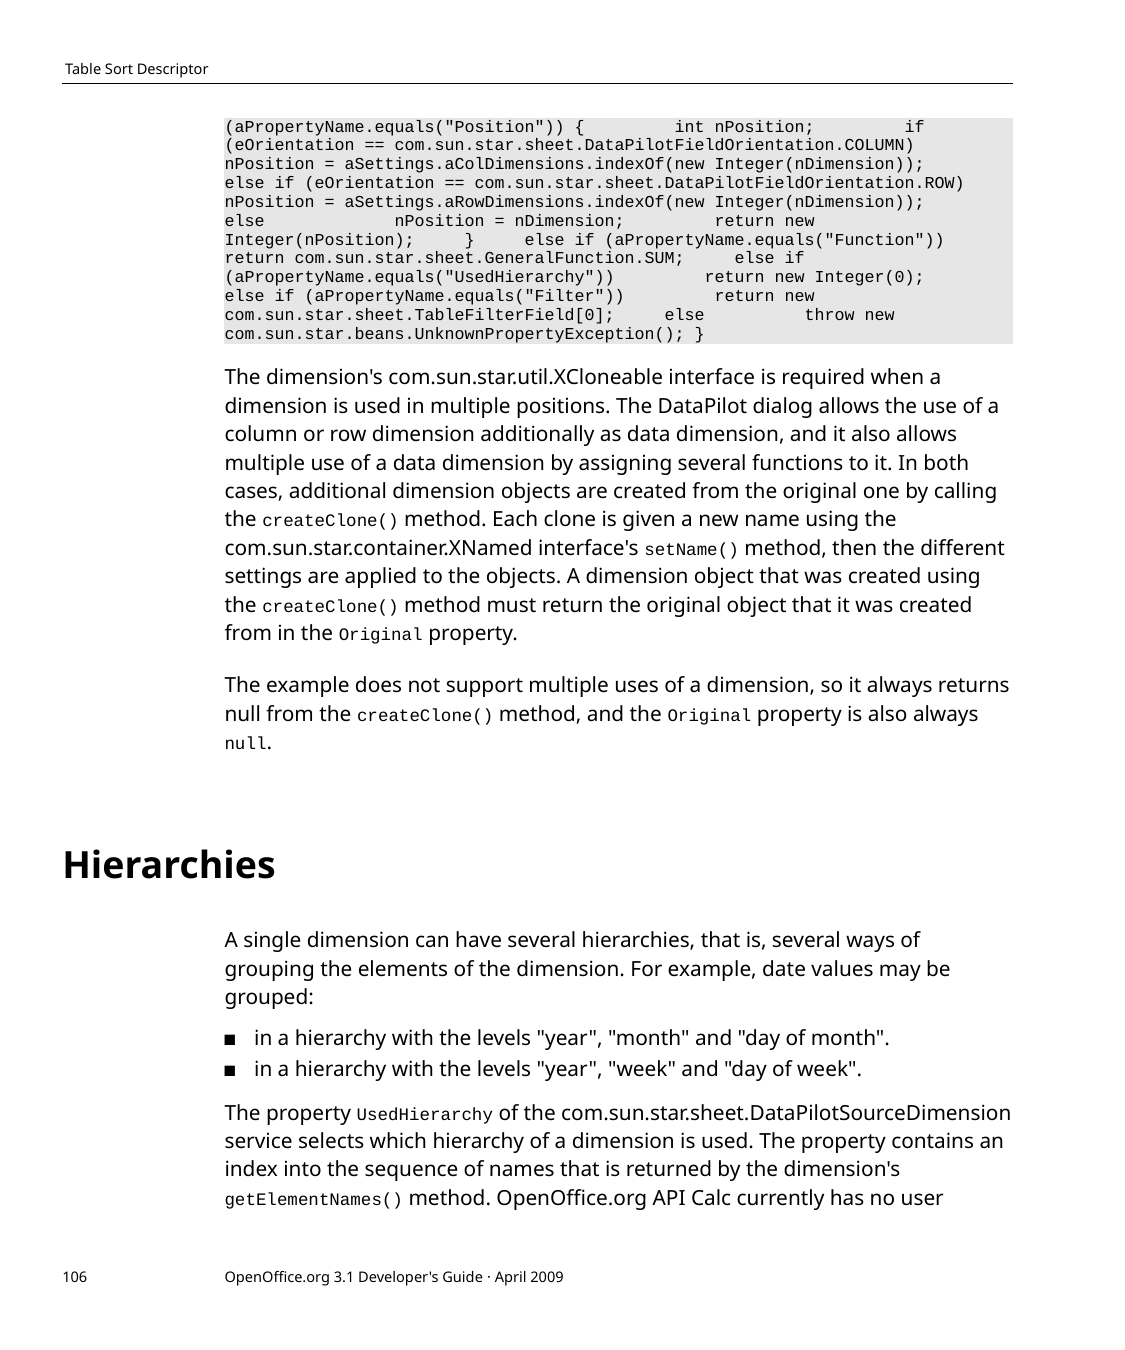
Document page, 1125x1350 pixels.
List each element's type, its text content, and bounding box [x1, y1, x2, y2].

text The example does not support multiple uses of a dimension, so it always returns null from the createClone() method, and the Original property is also always null. [224, 671, 1013, 756]
list in a hierarchy with the levels "year", "month" and "day of month". [224, 1023, 1013, 1051]
list in a hierarchy with the levels "year", "week" and "day of week". [224, 1054, 1013, 1083]
text (aPropertyName.equals("Position")) { int nPosition; if (eOrientation == com.sun.star.sheet.DataPilotFieldOrientation.COLUMN) nPosition = aSettings.aColDimensions.indexOf(new Integer(nDimension)); else if (eOrientation == com.sun.star.sheet.DataPilotFieldOrientation.ROW) nPosition = aSettings.aRowDimensions.indexOf(new Integer(nDimension)); else nPosition = nDimension; return new Integer(nPosition); } else if (aPropertyName.equals("Function")) return com.sun.star.sheet.GeneralFunction.SUM; else if (aPropertyName.equals("UsedHierarchy")) return new Integer(0); else if (aPropertyName.equals("Filter")) return new com.sun.star.sheet.TableFilterField[0]; else throw new com.sun.star.beans.UnknownPropertyException(); } [224, 118, 1013, 344]
subtitle Hierarchies [62, 839, 1013, 890]
text The property UsedHierarchy of the com.sun.star.sheet.DataPilotSourceDimension service selects which hierarchy of a dimension is used. The property contains an index into the sequence of names that is returned by the dimension's getElementNames() method. OpenOffice.org API Calc currently has no user [224, 1098, 1013, 1211]
text A single dimension can have several hierarchies, that is, several ways of grouping the elements of the dimension. For example, date values may be grouped: [224, 925, 1013, 1011]
text The dimension's com.sun.star.util.XCloneable interface is required when a dimension is used in multiple positions. The DataPilot dialog allows the use of a column or row dimension additionally as data dimension, and it also allows multiple use of a data dimension by assigning several functions to it. In both cases, additional dimension objects are created from the original one by calling the createClone() method. Each clone is given a new name using the com.sun.star.container.XNamed interface's setName() method, then the different settings are applied to the objects. A dimension object that was created using the createClone() method must return the original object that it was created from in the Original property. [224, 362, 1013, 647]
